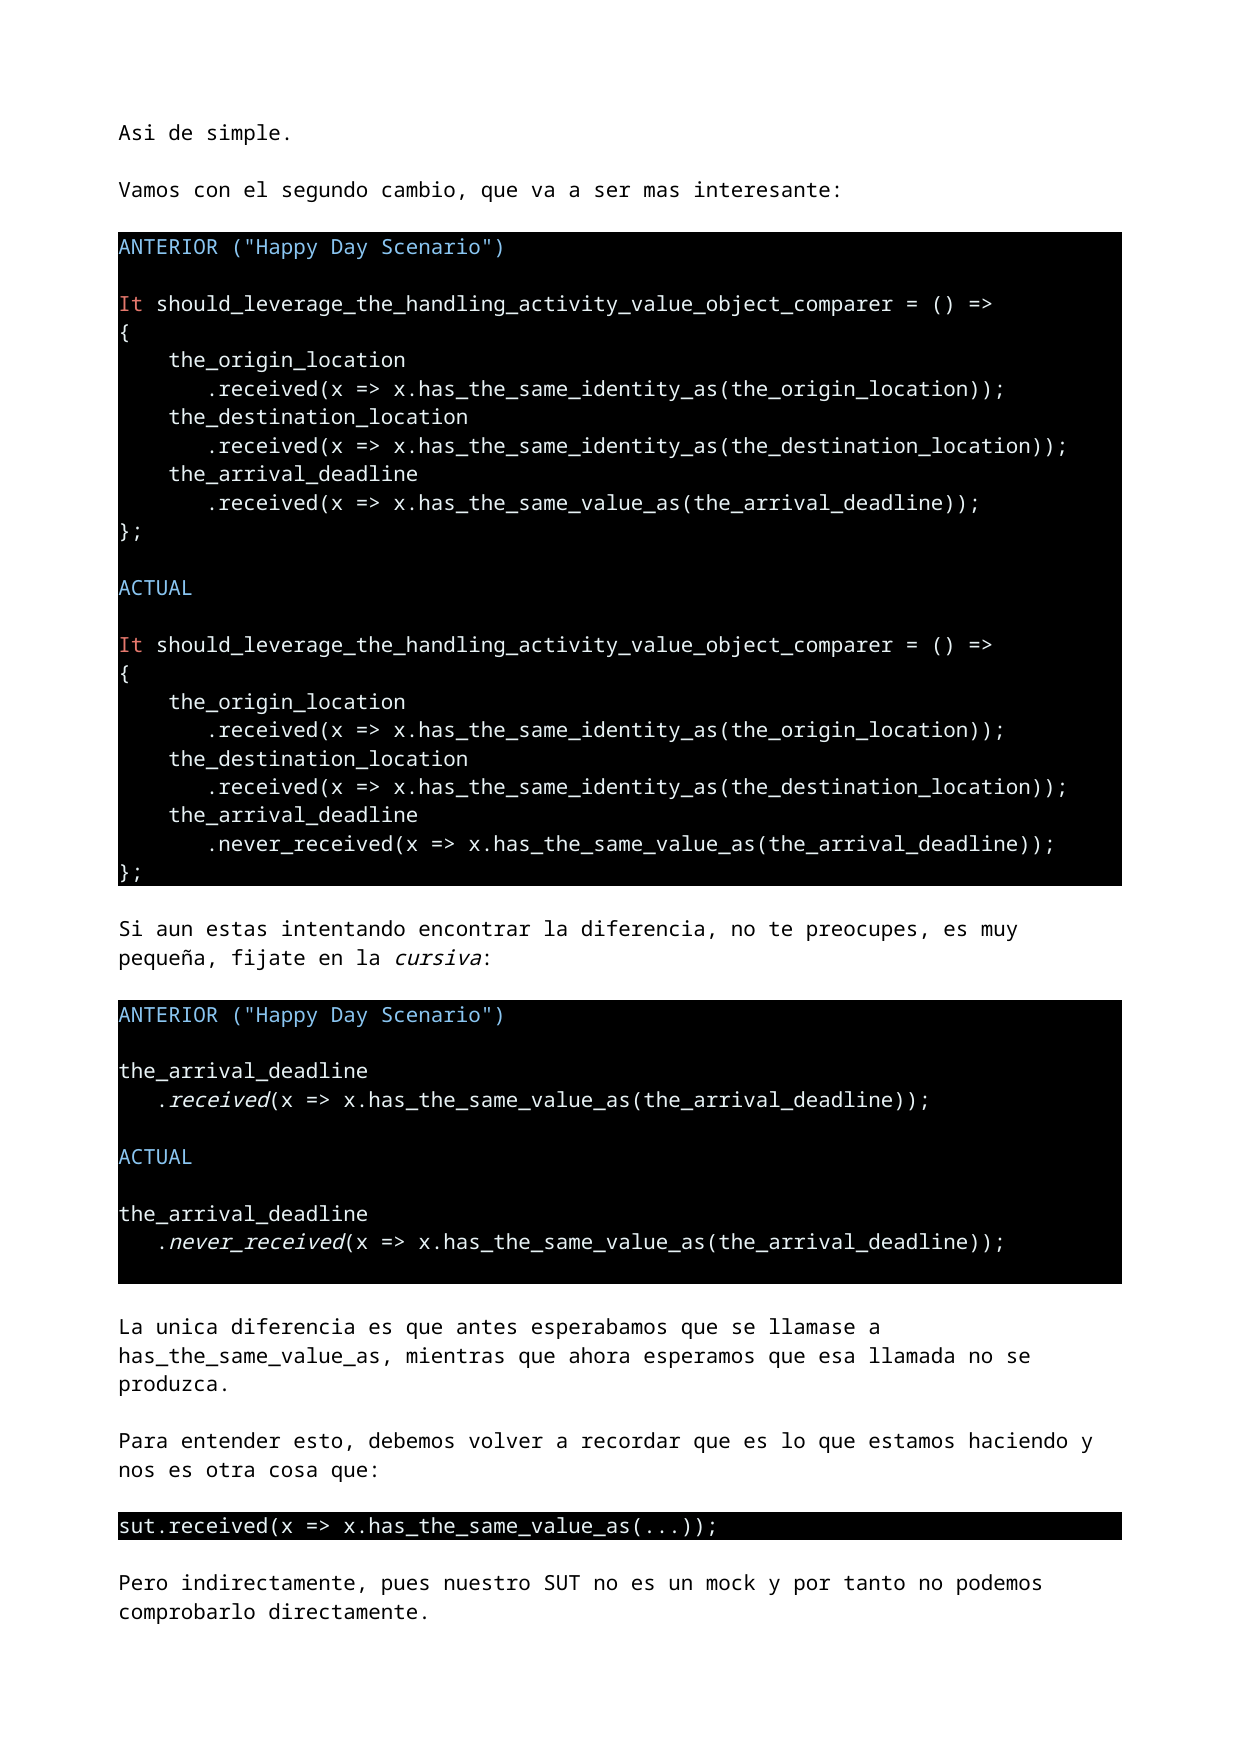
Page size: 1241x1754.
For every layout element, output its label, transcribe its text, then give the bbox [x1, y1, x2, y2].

text La unica diferencia es que antes esperabamos que se llamase a has_the_same_value_as, mientras que ahora esperamos que esa llamada no se produzca. [118, 1312, 1122, 1398]
text Vamos con el segundo cambio, que va a ser mas interesante: [118, 175, 1122, 203]
text the_origin_location [118, 687, 1122, 715]
text the_arrival_deadline [118, 1199, 1122, 1227]
text the_destination_location [118, 402, 1122, 431]
text ANTERIOR ("Happy Day Scenario") [118, 232, 1122, 260]
text { [118, 658, 1122, 687]
text It should_leverage_the_handling_activity_value_object_comparer = () => [118, 630, 1122, 658]
text Pero indirectamente, pues nuestro SUT no es un mock y por tanto no podemos comprobarlo directamente. [118, 1568, 1122, 1625]
text .received(x => x.has_the_same_identity_as(the_origin_location)); [118, 374, 1122, 402]
text }; [118, 857, 1122, 886]
text { [118, 317, 1122, 346]
text Si aun estas intentando encontrar la diferencia, no te preocupes, es muy pequeña, fijate en la cursiva: [118, 914, 1122, 971]
text the_origin_location [118, 346, 1122, 374]
text .received(x => x.has_the_same_value_as(the_arrival_deadline)); [118, 1085, 1122, 1113]
text the_arrival_deadline [118, 801, 1122, 829]
text Asi de simple. [118, 118, 1122, 147]
text the_destination_location [118, 744, 1122, 772]
text .never_received(x => x.has_the_same_value_as(the_arrival_deadline)); [118, 829, 1122, 857]
text .received(x => x.has_the_same_value_as(the_arrival_deadline)); [118, 488, 1122, 516]
text .received(x => x.has_the_same_identity_as(the_destination_location)); [118, 431, 1122, 459]
text sut.received(x => x.has_the_same_value_as(...)); [118, 1512, 1122, 1540]
text ANTERIOR ("Happy Day Scenario") [118, 1000, 1122, 1028]
text ACTUAL [118, 573, 1122, 602]
text }; [118, 516, 1122, 545]
text .received(x => x.has_the_same_identity_as(the_origin_location)); [118, 715, 1122, 744]
text It should_leverage_the_handling_activity_value_object_comparer = () => [118, 289, 1122, 317]
text the_arrival_deadline [118, 459, 1122, 488]
text .received(x => x.has_the_same_identity_as(the_destination_location)); [118, 772, 1122, 801]
text Para entender esto, debemos volver a recordar que es lo que estamos haciendo y nos es otra cosa que: [118, 1426, 1122, 1483]
text the_arrival_deadline [118, 1057, 1122, 1085]
text .never_received(x => x.has_the_same_value_as(the_arrival_deadline)); [118, 1227, 1122, 1256]
text ACTUAL [118, 1142, 1122, 1170]
